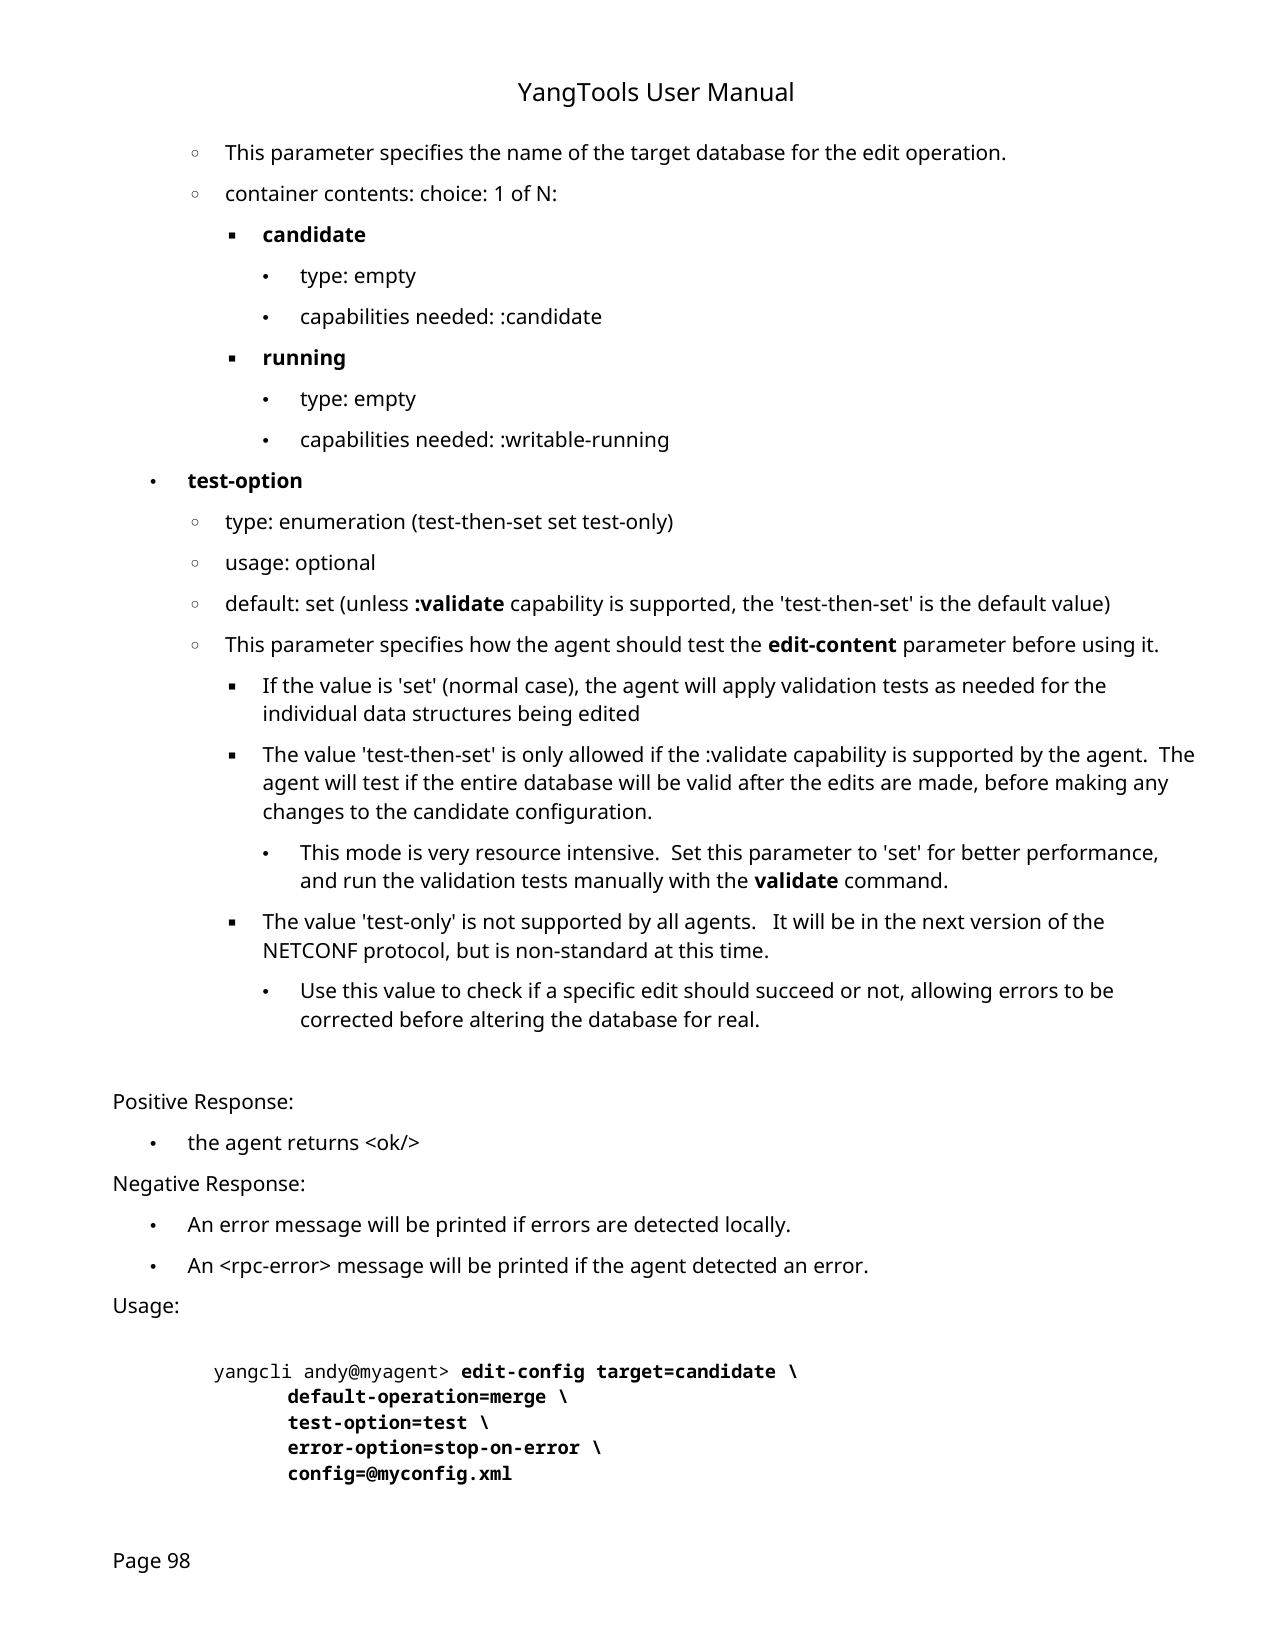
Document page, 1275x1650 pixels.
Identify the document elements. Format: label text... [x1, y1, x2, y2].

list type: empty [262, 261, 1200, 290]
list capabilities needed: :writable-running [262, 425, 1200, 453]
list An error message will be printed if errors are detected locally. [150, 1210, 1200, 1238]
list This parameter specifies the name of the target database for the edit operation. [187, 138, 1200, 167]
text yangcli andy@myagent> edit-config target=candidate \ default-operation=merge \ test-option=test \ error-option=stop-on-error \ config=@myconfig.xml [139, 1333, 1200, 1511]
text Negative Response: [112, 1169, 1200, 1197]
list candidate [225, 220, 1200, 249]
list usage: optional [187, 548, 1200, 576]
list This mode is very resource intensive. Set this parameter to 'set' for better performance, and run the validation tests manually with the validate command. [262, 838, 1200, 895]
text Usage: [112, 1292, 1200, 1320]
list An <rpc-error> message will be printed if the agent detected an error. [150, 1251, 1200, 1279]
list type: empty [262, 384, 1200, 413]
list container contents: choice: 1 of N: [187, 179, 1200, 208]
text Positive Response: [112, 1087, 1200, 1115]
list test-option [150, 466, 1200, 494]
list running [225, 343, 1200, 372]
list This parameter specifies how the agent should test the edit-content parameter before using it. [187, 630, 1200, 658]
list default: set (unless :validate capability is supported, the 'test-then-set' is the default value) [187, 589, 1200, 617]
list If the value is 'set' (normal case), the agent will apply validation tests as needed for the individual data structures being edited [225, 671, 1200, 728]
list The value 'test-only' is not supported by all agents. It will be in the next version of the NETCONF protocol, but is non-standard at this time. [225, 907, 1200, 964]
list type: enumeration (test-then-set set test-only) [187, 507, 1200, 535]
list Use this value to check if a specific edit should succeed or not, allowing errors to be corrected before altering the database for real. [262, 977, 1200, 1033]
list the agent returns <ok/> [150, 1128, 1200, 1156]
list capabilities needed: :candidate [262, 302, 1200, 331]
list The value 'test-then-set' is only allowed if the :validate capability is supported by the agent. The agent will test if the entire database will be valid after the edits are made, before making any changes to the candidate configuration. [225, 740, 1200, 825]
